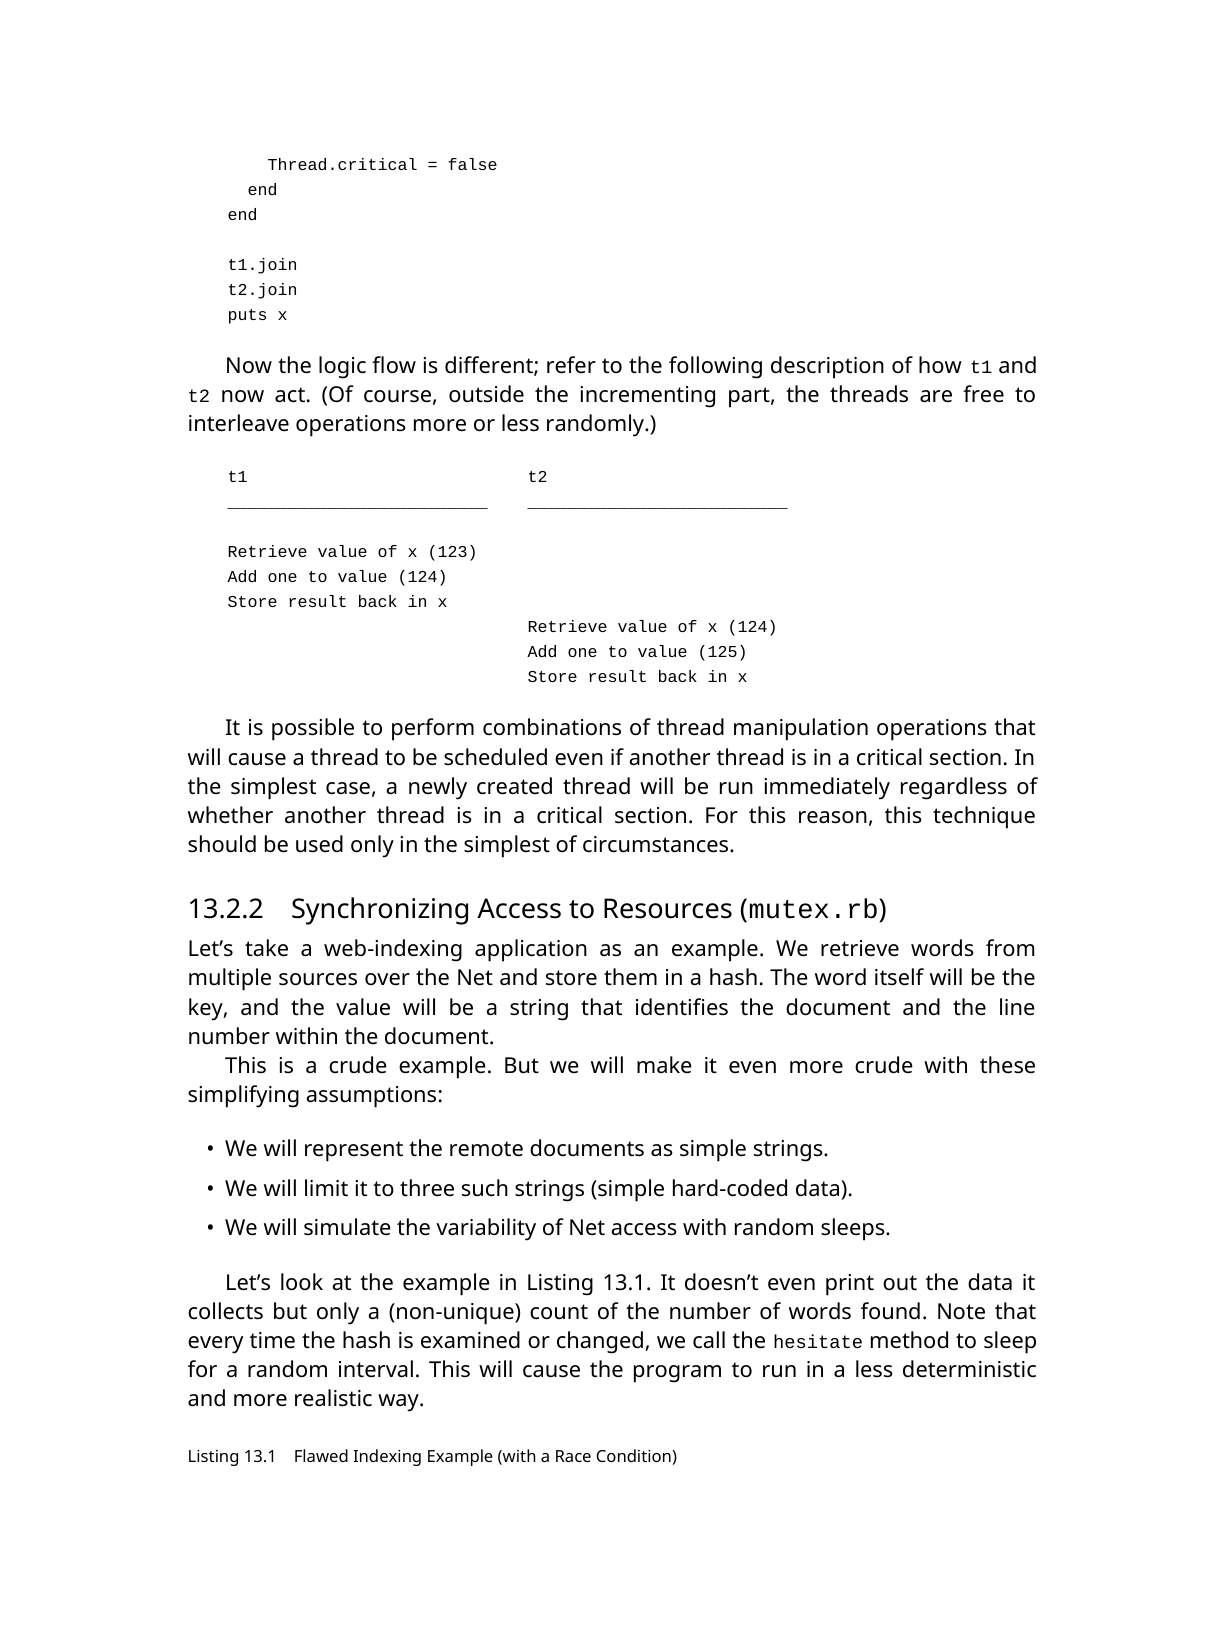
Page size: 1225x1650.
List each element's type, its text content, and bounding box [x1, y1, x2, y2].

text t1.join [187, 250, 1037, 275]
text 13.2.2 Synchronizing Access to Resources (mutex.rb) [187, 894, 1037, 925]
text Now the logic flow is different; refer to the following description of how t1 and t2 now act. (Of course, outside the incrementing part, the threads are free to interleave operations more or less randomly.) [187, 350, 1037, 437]
text Thread.critical = false [187, 150, 1037, 175]
text puts x [187, 300, 1037, 325]
text • We will represent the remote documents as simple strings. [187, 1133, 1037, 1162]
text Retrieve value of x (124) [187, 612, 1037, 637]
text Let’s look at the example in Listing 13.1. It doesn’t even print out the data it collects but only a (non-unique) count of the number of words found. Note that every time the hash is examined or changed, we call the hesitate method to sleep for a random interval. This will cause the program to run in a less deterministic and more realistic way. [187, 1267, 1037, 1412]
text end [187, 175, 1037, 200]
text __________________________ __________________________ [187, 487, 1037, 512]
text Add one to value (124) [187, 562, 1037, 587]
text Add one to value (125) [187, 637, 1037, 662]
text t2.join [187, 275, 1037, 300]
text Store result back in x [187, 587, 1037, 612]
text Store result back in x [187, 662, 1037, 687]
text t1 t2 [187, 462, 1037, 487]
text Listing 13.1 Flawed Indexing Example (with a Race Condition) [187, 1446, 1037, 1467]
text Retrieve value of x (123) [187, 537, 1037, 562]
text This is a crude example. But we will make it even more crude with these simplifying assumptions: [187, 1050, 1037, 1108]
text end [187, 200, 1037, 225]
text Let’s take a web-indexing application as an example. We retrieve words from multiple sources over the Net and store them in a hash. The word itself will be the key, and the value will be a string that identifies the document and the line number within the document. [187, 933, 1037, 1050]
text It is possible to perform combinations of thread manipulation operations that will cause a thread to be scheduled even if another thread is in a critical section. In the simplest case, a newly created thread will be run immediately regardless of whether another thread is in a critical section. For this reason, this technique should be used only in the simplest of circumstances. [187, 712, 1037, 858]
text • We will limit it to three such strings (simple hard-coded data). [187, 1173, 1037, 1202]
text • We will simulate the variability of Net access with random sleeps. [187, 1212, 1037, 1242]
